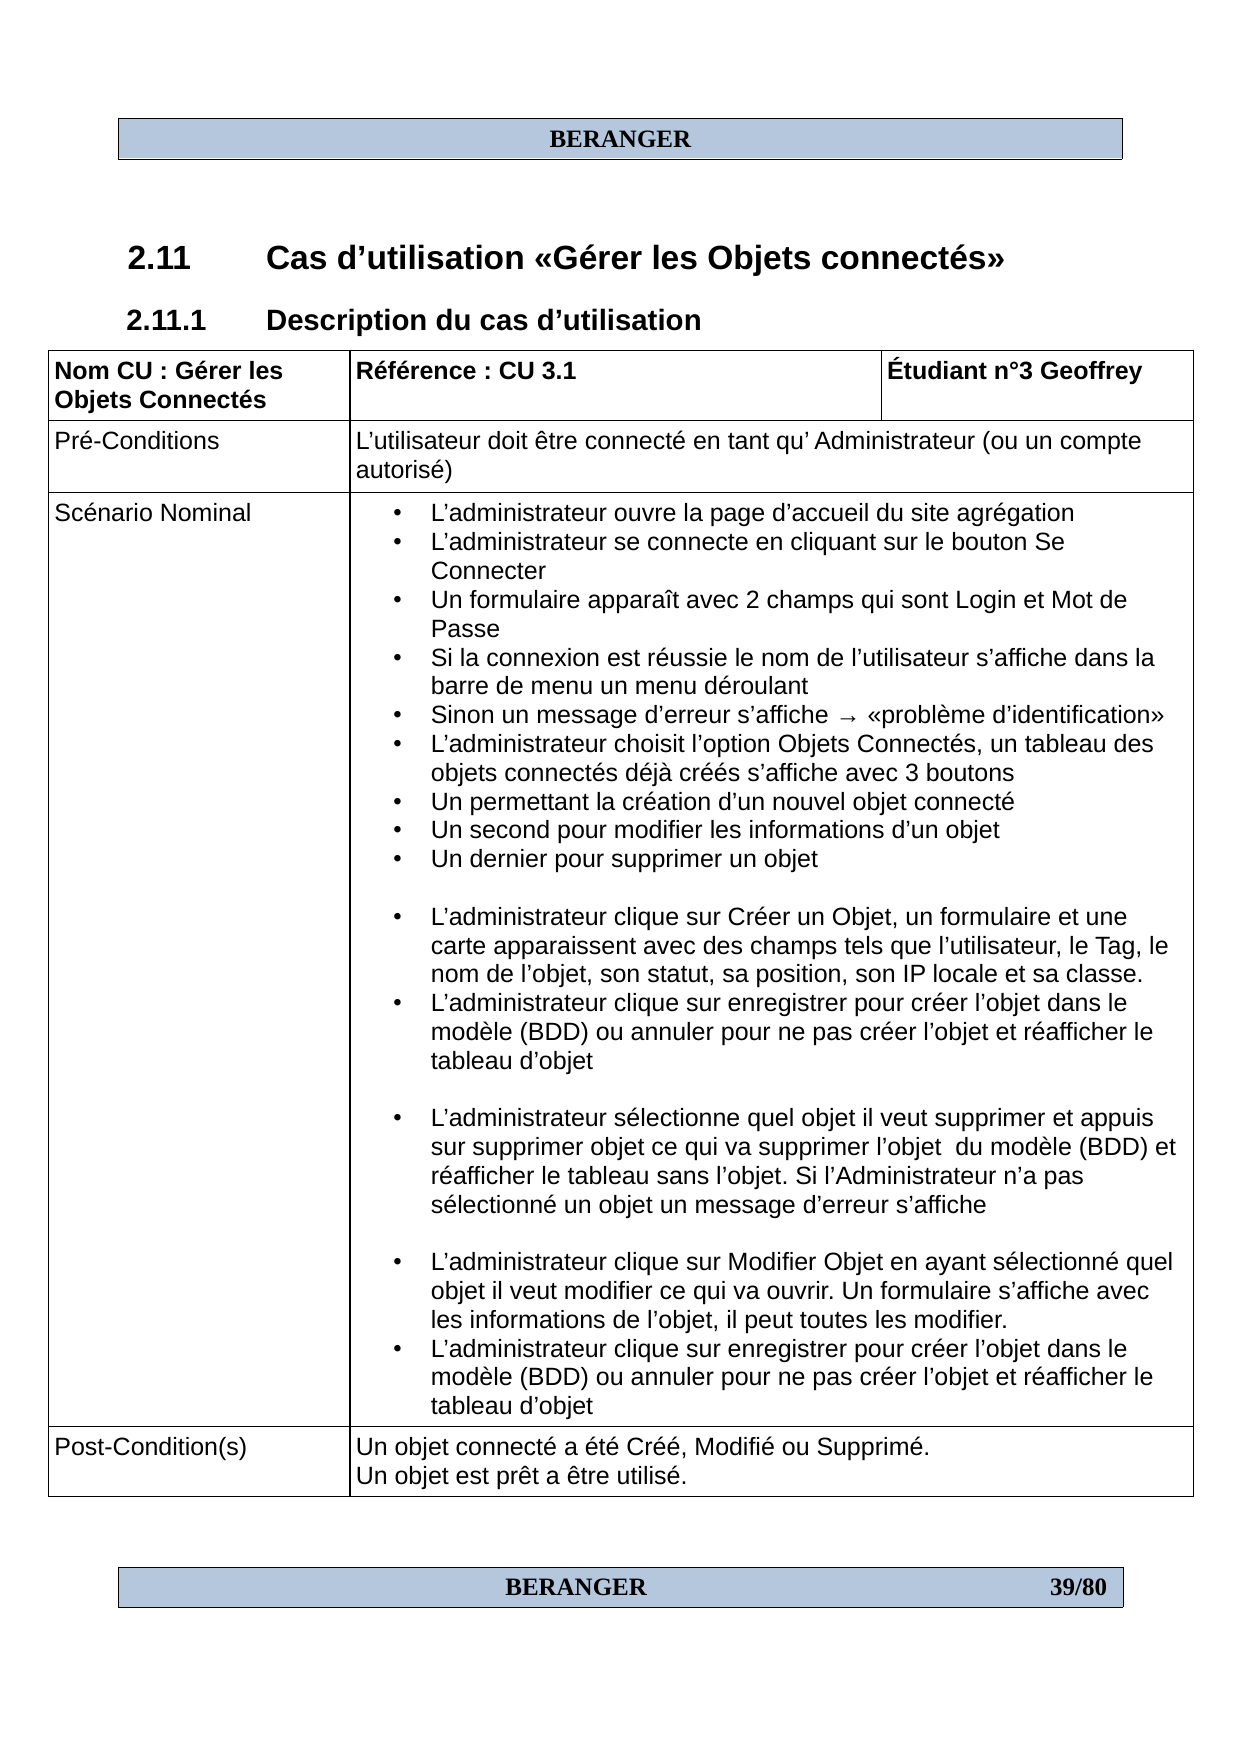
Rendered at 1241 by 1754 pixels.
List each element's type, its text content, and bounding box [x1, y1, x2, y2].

table_cell L’administrateur ouvre la page d’accueil du site agrégation L’administrateur se connecte en cliquant sur le bouton Se Connecter Un formulaire apparaît avec 2 champs qui sont Login et Mot de Passe Si la connexion est réussie le nom de l’utilisateur s’affiche dans la barre de menu un menu déroulant Sinon un message d’erreur s’affiche → «problème d’identification» L’administrateur choisit l’option Objets Connectés, un tableau des objets connectés déjà créés s’affiche avec 3 boutons Un permettant la création d’un nouvel objet connecté Un second pour modifier les informations d’un objet Un dernier pour supprimer un objet L’administrateur clique sur Créer un Objet, un formulaire et une carte apparaissent avec des champs tels que l’utilisateur, le Tag, le nom de l’objet, son statut, sa position, son IP locale et sa classe. L’administrateur clique sur enregistrer pour créer l’objet dans le modèle (BDD) ou annuler pour ne pas créer l’objet et réafficher le tableau d’objet L’administrateur sélectionne quel objet il veut supprimer et appuis sur supprimer objet ce qui va supprimer l’objet du modèle (BDD) et réafficher le tableau sans l’objet. Si l’Administrateur n’a pas sélectionné un objet un message d’erreur s’affiche L’administrateur clique sur Modifier Objet en ayant sélectionné quel objet il veut modifier ce qui va ouvrir. Un formulaire s’affiche avec les informations de l’objet, il peut toutes les modifier. L’administrateur clique sur enregistrer pour créer l’objet dans le modèle (BDD) ou annuler pour ne pas créer l’objet et réafficher le tableau d’objet [351, 493, 1193, 1426]
table_header Référence : CU 3.1 [351, 351, 881, 419]
table_cell Un objet connecté a été Créé, Modifié ou Supprimé. Un objet est prêt a être utilisé. [351, 1427, 1193, 1496]
table_cell Pré-Conditions [49, 421, 349, 492]
table_cell Scénario Nominal [49, 493, 349, 1426]
subtitle Description du cas d’utilisation [118, 303, 1122, 337]
table_header Étudiant n°3 Geoffrey [882, 351, 1193, 419]
table_cell Post-Condition(s) [49, 1427, 349, 1496]
subtitle Cas d’utilisation «Gérer les Objets connectés» [118, 238, 1122, 276]
table_header Nom CU : Gérer les Objets Connectés [49, 351, 349, 419]
table_cell L’utilisateur doit être connecté en tant qu’ Administrateur (ou un compte autorisé) [351, 421, 1193, 492]
